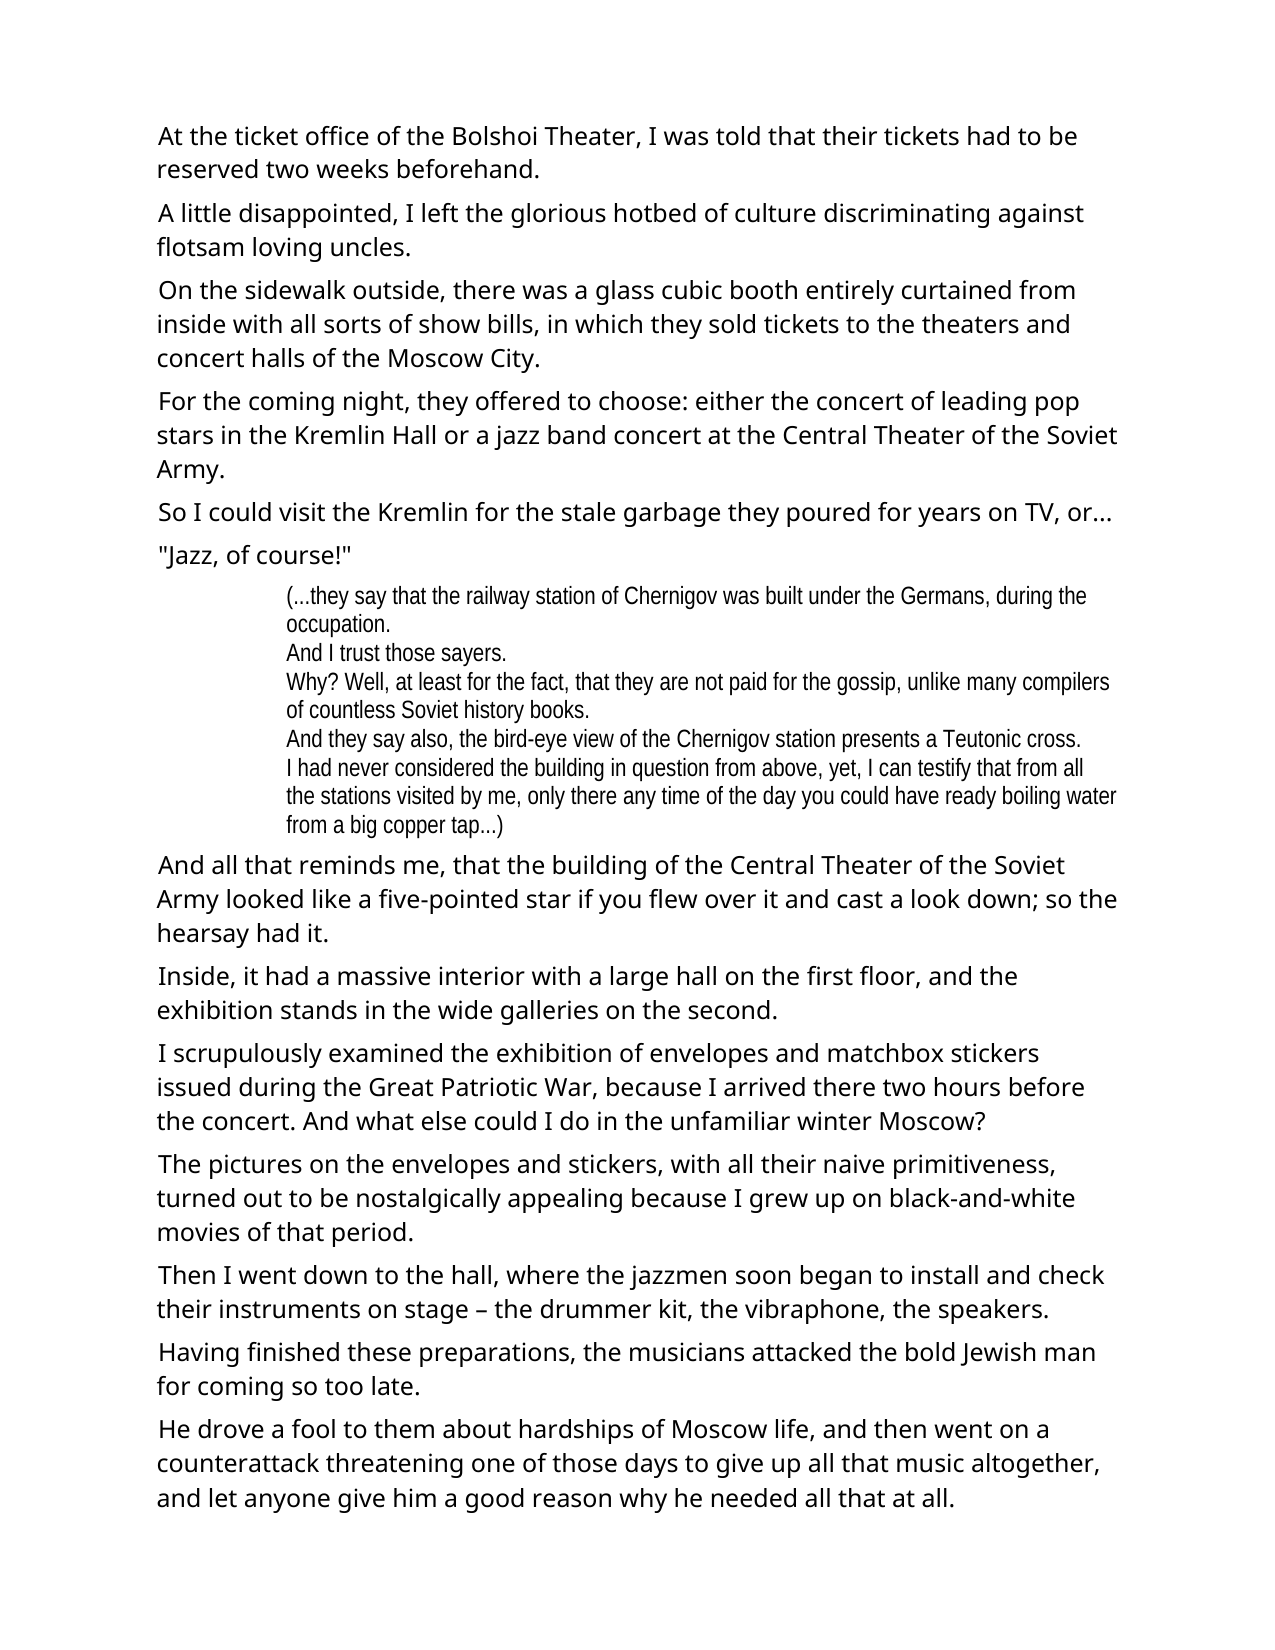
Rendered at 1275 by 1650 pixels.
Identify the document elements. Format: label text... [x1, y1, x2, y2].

list And I trust those sayers. [286, 638, 1118, 667]
list And they say also, the bird-eye view of the Chernigov station presents a Teutonic cross. [286, 724, 1118, 752]
text He drove a fool to them about hardships of Moscow life, and then went on a counterattack threatening one of those days to give up all that music altogether, and let anyone give him a good reason why he needed all that at all. [156, 1412, 1118, 1514]
text So I could visit the Kremlin for the stale garbage they poured for years on TV, or... [156, 494, 1118, 529]
text For the coming night, they offered to choose: either the concert of leading pop stars in the Kremlin Hall or a jazz band concert at the Central Theater of the Soviet Army. [156, 383, 1118, 486]
text The pictures on the envelopes and stickers, with all their naive primitiveness, turned out to be nostalgically appealing because I grew up on black-and-white movies of that period. [156, 1147, 1118, 1249]
list I had never considered the building in question from above, yet, I can testify that from all the stations visited by me, only there any time of the day you could have ready boiling water from a big copper tap...) [286, 752, 1118, 838]
text "Jazz, of course!" [156, 538, 1118, 572]
text Then I went down to the hall, where the jazzmen soon began to install and check their instruments on stage – the drummer kit, the vibraphone, the speakers. [156, 1258, 1118, 1326]
text At the ticket office of the Bolshoi Theater, I was told that their tickets had to be reserved two weeks beforehand. [156, 118, 1118, 186]
text I scrupulously examined the exhibition of envelopes and matchbox stickers issued during the Great Patriotic War, because I arrived there two hours before the concert. And what else could I do in the unfamiliar winter Moscow? [156, 1036, 1118, 1138]
text A little disappointed, I left the glorious hotbed of culture discriminating against flotsam loving uncles. [156, 195, 1118, 263]
list Why? Well, at least for the fact, that they are not paid for the gossip, unlike many compilers of countless Soviet history books. [286, 667, 1118, 724]
list (...they say that the railway station of Chernigov was built under the Germans, during the occupation. [286, 581, 1118, 638]
text And all that reminds me, that the building of the Central Theater of the Soviet Army looked like a five-pointed star if you flew over it and cast a look down; so the hearsay had it. [156, 847, 1118, 949]
text Inside, it had a massive interior with a large hall on the first floor, and the exhibition stands in the wide galleries on the second. [156, 958, 1118, 1027]
text On the sidewalk outside, there was a glass cubic booth entirely curtained from inside with all sorts of show bills, in which they sold tickets to the theaters and concert halls of the Moscow City. [156, 272, 1118, 374]
text Having finished these preparations, the musicians attacked the bold Jewish man for coming so too late. [156, 1335, 1118, 1403]
